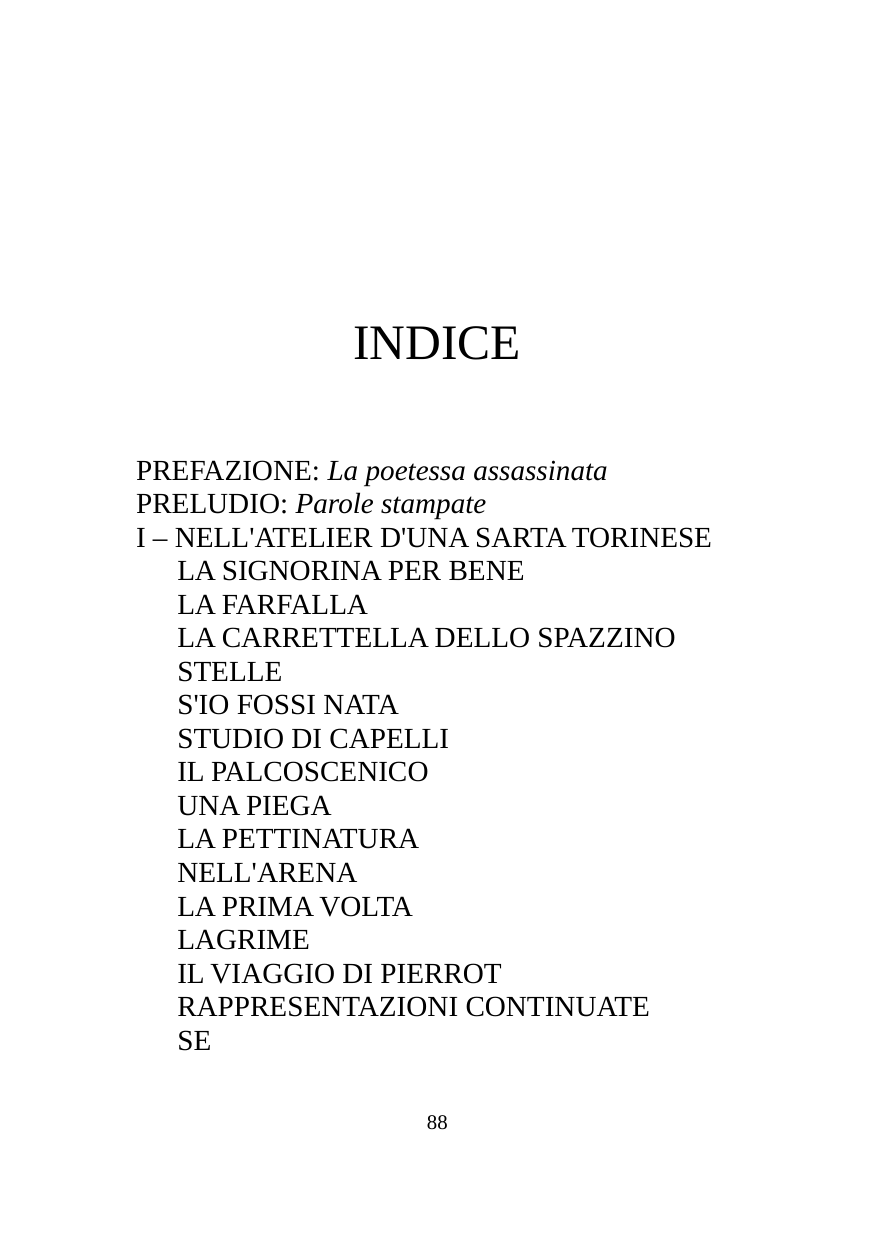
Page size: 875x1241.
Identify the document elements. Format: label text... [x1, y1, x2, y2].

text LAGRIME [106, 922, 768, 956]
text LA CARRETTELLA DELLO SPAZZINO [106, 620, 768, 654]
text LA PRIMA VOLTA [106, 889, 768, 922]
text I – NELL'ATELIER D'UNA SARTA TORINESE [106, 520, 768, 553]
text STELLE [106, 654, 768, 687]
text LA SIGNORINA PER BENE [106, 553, 768, 587]
text S'IO FOSSI NATA [106, 687, 768, 721]
text STUDIO DI CAPELLI [106, 721, 768, 754]
text IL PALCOSCENICO [106, 754, 768, 788]
text IL VIAGGIO DI PIERROT [106, 956, 768, 989]
text RAPPRESENTAZIONI CONTINUATE [106, 989, 768, 1023]
text PREFAZIONE: La poetessa assassinata [106, 453, 768, 486]
text SE [106, 1023, 768, 1056]
text LA PETTINATURA [106, 822, 768, 855]
text NELL'ARENA [106, 855, 768, 889]
subtitle INDICE [106, 313, 768, 370]
text UNA PIEGA [106, 788, 768, 822]
text LA FARFALLA [106, 587, 768, 620]
text PRELUDIO: Parole stampate [106, 486, 768, 520]
